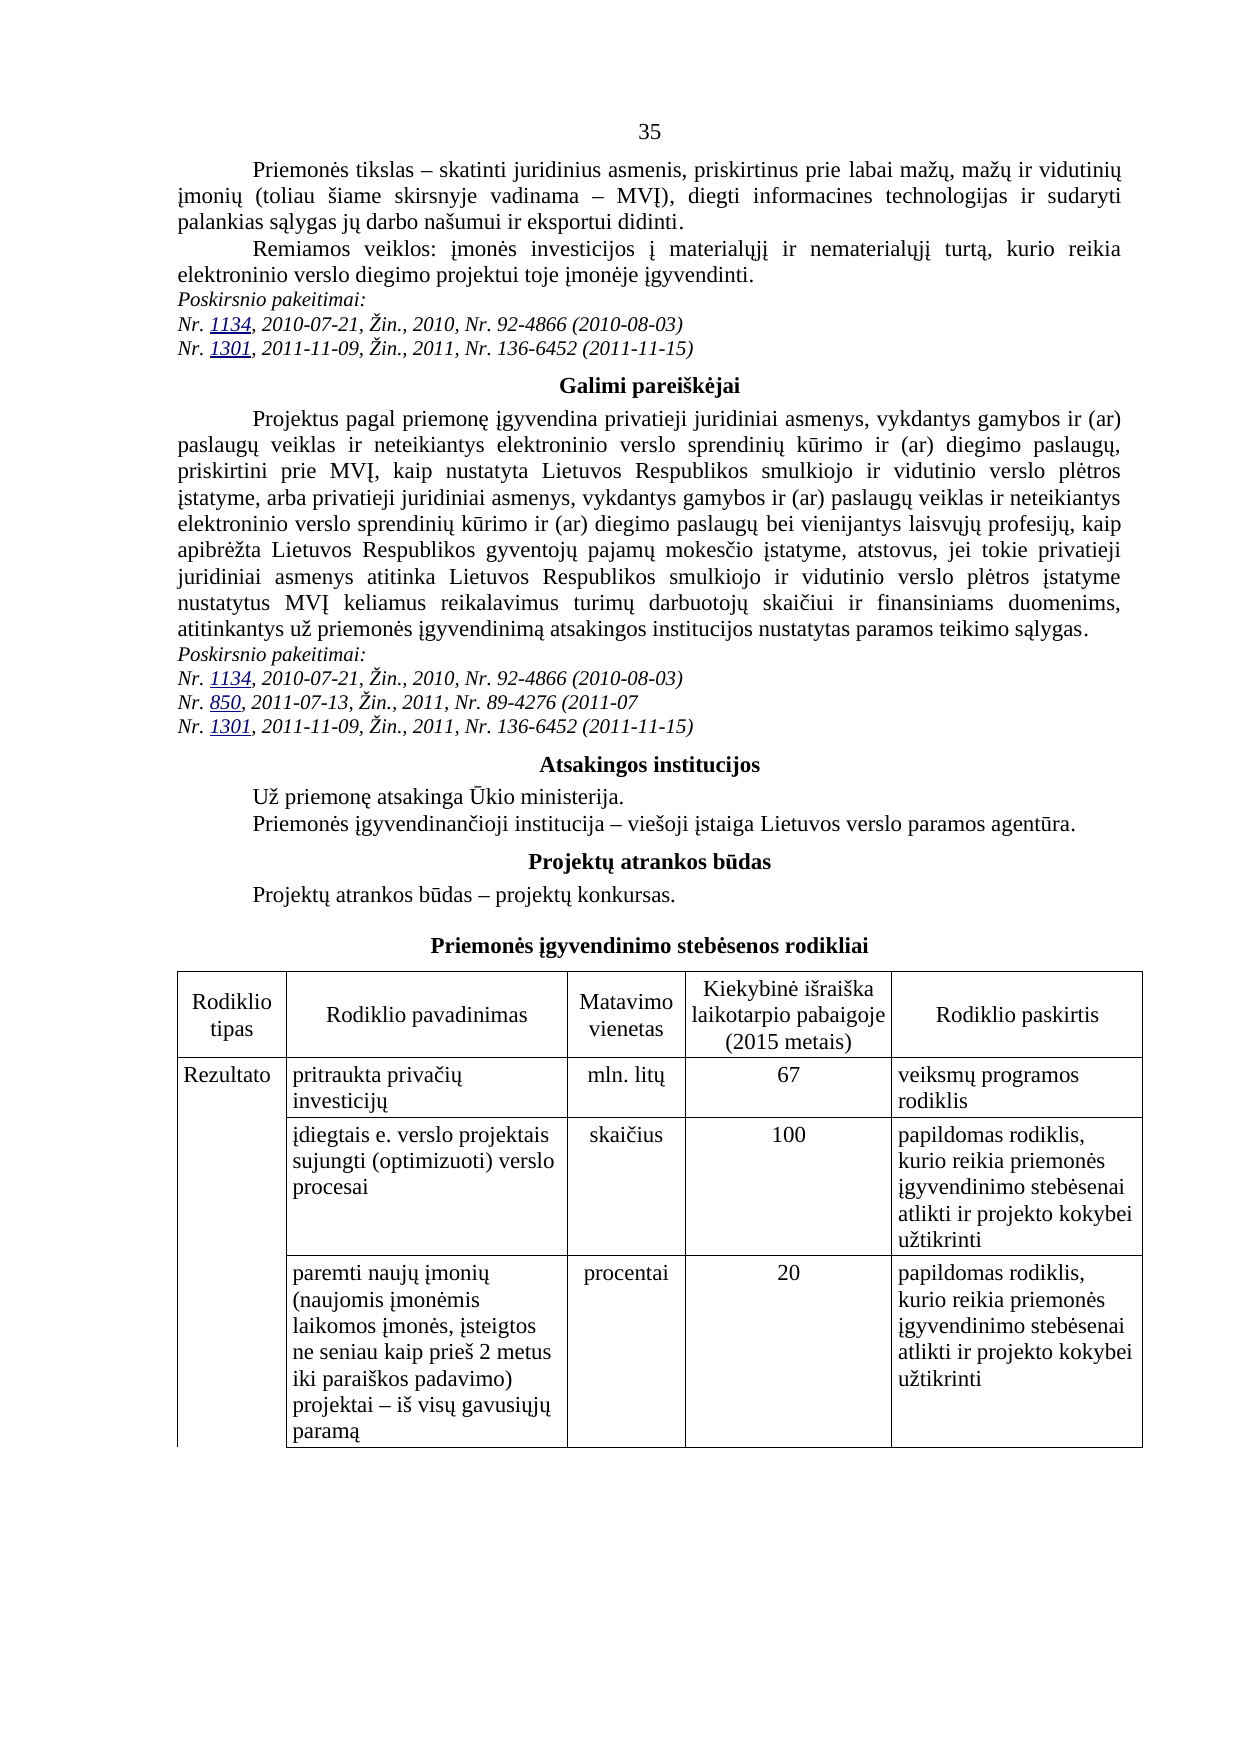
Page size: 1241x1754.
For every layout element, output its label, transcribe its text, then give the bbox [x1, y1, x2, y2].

text Projektų atrankos būdas – projektų konkursas. [177, 881, 1122, 907]
text Nr. 1301, 2011-11-09, Žin., 2011, Nr. 136-6452 (2011-11-15) [177, 336, 1122, 359]
text Nr. 850, 2011-07-13, Žin., 2011, Nr. 89-4276 (2011-07 [177, 690, 1122, 714]
table_cell 67 [686, 1058, 891, 1117]
text Poskirsnio pakeitimai: [177, 642, 1122, 666]
text Atsakingos institucijos [177, 751, 1122, 777]
table_cell veiksmų programos rodiklis [892, 1058, 1142, 1117]
table_cell pritraukta privačių investicijų [287, 1058, 567, 1117]
text Projektų atrankos būdas [177, 848, 1122, 875]
table_header Rodiklio tipas [178, 972, 286, 1057]
table_cell mln. litų [568, 1058, 685, 1117]
table_header Matavimo vienetas [568, 972, 685, 1057]
text Galimi pareiškėjai [177, 372, 1122, 398]
text Nr. 1134, 2010-07-21, Žin., 2010, Nr. 92-4866 (2010-08-03) [177, 311, 1122, 336]
text Nr. 1134, 2010-07-21, Žin., 2010, Nr. 92-4866 (2010-08-03) [177, 666, 1122, 690]
text Priemonės įgyvendinimo stebėsenos rodikliai [177, 932, 1122, 959]
text Poskirsnio pakeitimai: [177, 287, 1122, 311]
table_cell procentai [568, 1256, 685, 1447]
text Priemonės įgyvendinančioji institucija – viešoji įstaiga Lietuvos verslo paramos agentūra. [177, 809, 1122, 836]
table_header Rodiklio paskirtis [892, 972, 1142, 1057]
table_cell papildomas rodiklis, kurio reikia priemonės įgyvendinimo stebėsenai atlikti ir projekto kokybei užtikrinti [892, 1256, 1142, 1447]
table_header Rodiklio pavadinimas [287, 972, 567, 1057]
text Remiamos veiklos: įmonės investicijos į materialųjį ir nematerialųjį turtą, kurio reikia elektroninio verslo diegimo projektui toje įmonėje įgyvendinti. [177, 235, 1122, 287]
table_cell Rezultato [178, 1058, 286, 1447]
table_cell 20 [686, 1256, 891, 1447]
text Projektus pagal priemonę įgyvendina privatieji juridiniai asmenys, vykdantys gamybos ir (ar) paslaugų veiklas ir neteikiantys elektroninio verslo sprendinių kūrimo ir (ar) diegimo paslaugų, priskirtini prie MVĮ, kaip nustatyta Lietuvos Respublikos smulkiojo ir vidutinio verslo plėtros įstatyme, arba privatieji juridiniai asmenys, vykdantys gamybos ir (ar) paslaugų veiklas ir neteikiantys elektroninio verslo sprendinių kūrimo ir (ar) diegimo paslaugų bei vienijantys laisvųjų profesijų, kaip apibrėžta Lietuvos Respublikos gyventojų pajamų mokesčio įstatyme, atstovus, jei tokie privatieji juridiniai asmenys atitinka Lietuvos Respublikos smulkiojo ir vidutinio verslo plėtros įstatyme nustatytus MVĮ keliamus reikalavimus turimų darbuotojų skaičiui ir finansiniams duomenims, atitinkantys už priemonės įgyvendinimą atsakingos institucijos nustatytas paramos teikimo sąlygas. [177, 405, 1122, 642]
text Nr. 1301, 2011-11-09, Žin., 2011, Nr. 136-6452 (2011-11-15) [177, 714, 1122, 738]
table_cell papildomas rodiklis, kurio reikia priemonės įgyvendinimo stebėsenai atlikti ir projekto kokybei užtikrinti [892, 1118, 1142, 1255]
table_header Kiekybinė išraiška laikotarpio pabaigoje (2015 metais) [686, 972, 891, 1057]
text Priemonės tikslas – skatinti juridinius asmenis, priskirtinus prie labai mažų, mažų ir vidutinių įmonių (toliau šiame skirsnyje vadinama – MVĮ), diegti informacines technologijas ir sudaryti palankias sąlygas jų darbo našumui ir eksportui didinti. [177, 156, 1122, 235]
table_cell 100 [686, 1118, 891, 1255]
table_cell paremti naujų įmonių (naujo­mis įmonėmis laikomos įmonės, įsteigtos ne seniau kaip prieš 2 metus iki paraiškos padavimo) projektai – iš visų gavusiųjų paramą [287, 1256, 567, 1447]
table_cell įdiegtais e. verslo projektais sujungti (optimizuoti) verslo procesai [287, 1118, 567, 1255]
table_cell skaičius [568, 1118, 685, 1255]
text Už priemonę atsakinga Ūkio ministerija. [177, 783, 1122, 809]
